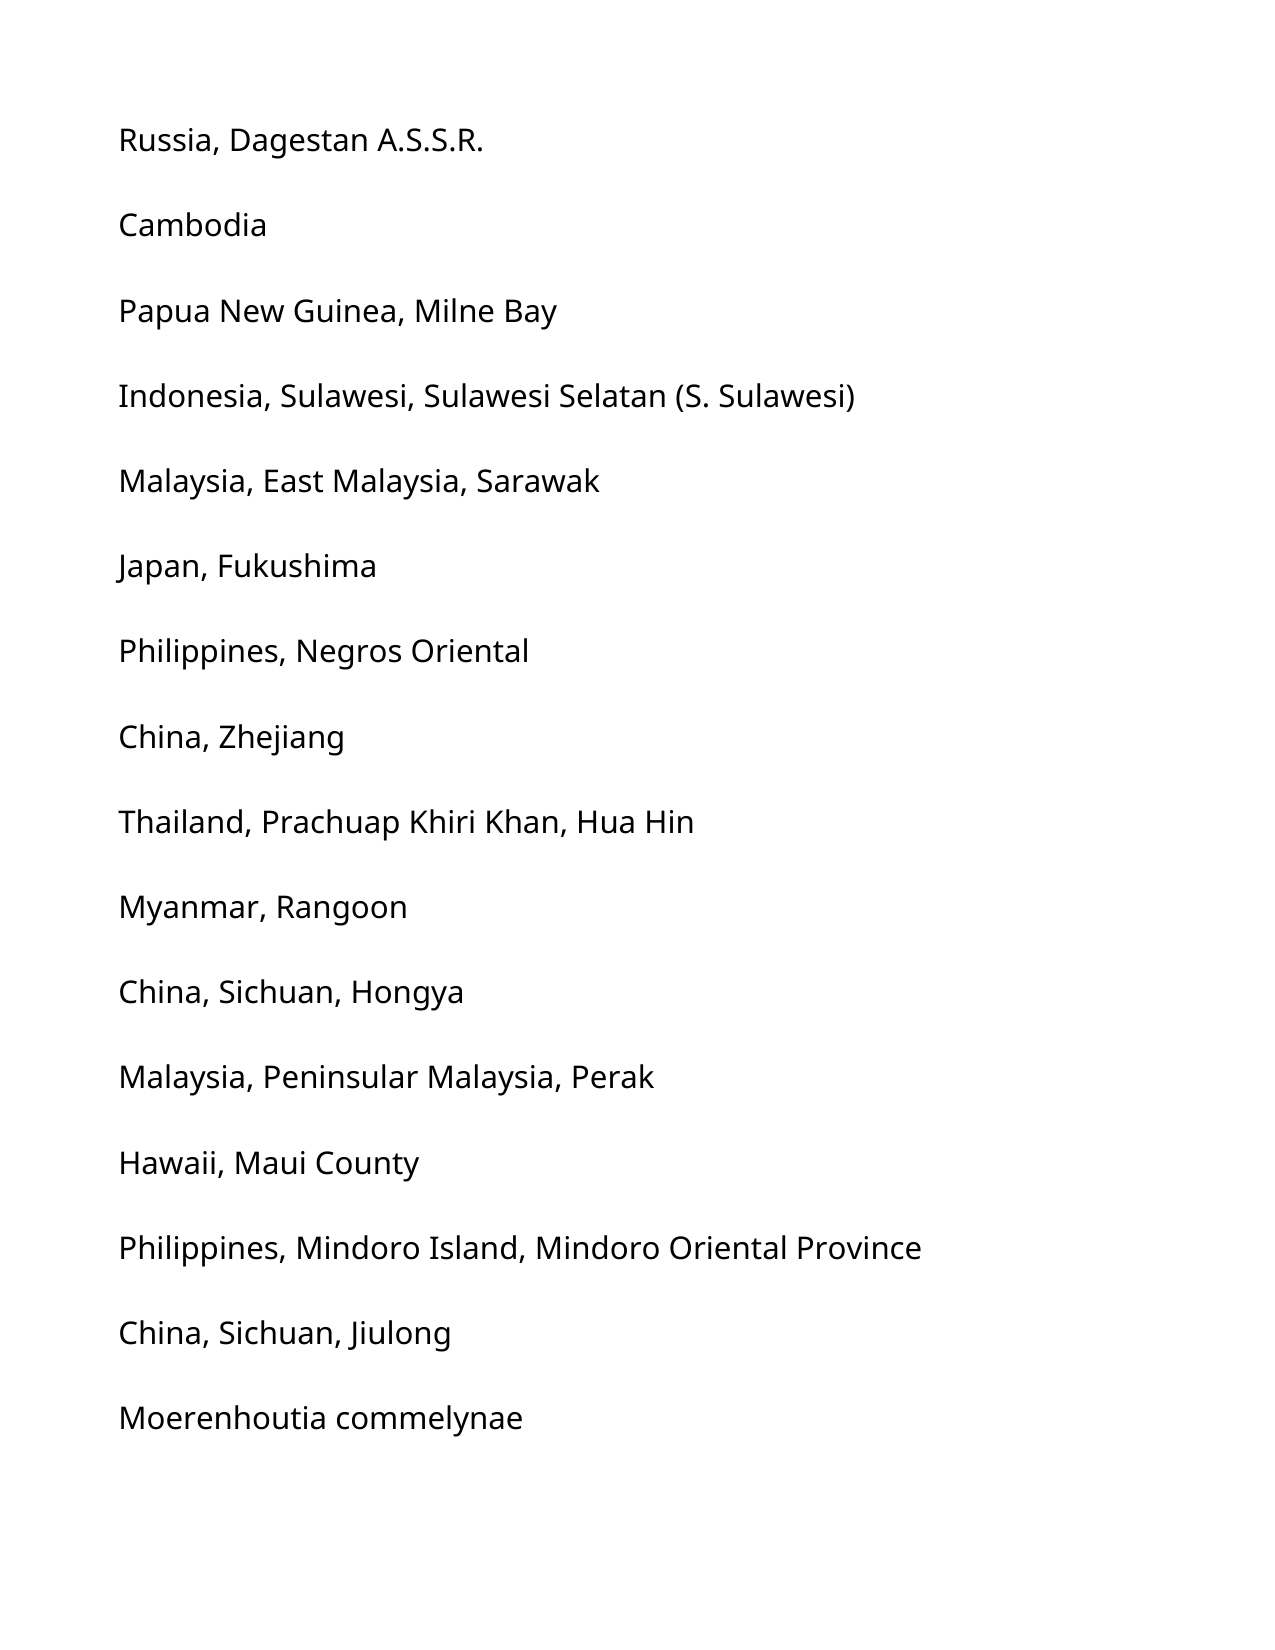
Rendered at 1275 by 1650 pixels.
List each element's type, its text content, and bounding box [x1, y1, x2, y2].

text Cambodia [118, 203, 1157, 288]
text Russia, Dagestan A.S.S.R. [118, 118, 1157, 203]
text Malaysia, East Malaysia, Sarawak [118, 459, 1157, 544]
text Myanmar, Rangoon [118, 885, 1157, 970]
text China, Sichuan, Hongya [118, 970, 1157, 1055]
text China, Sichuan, Jiulong [118, 1311, 1157, 1396]
text Thailand, Prachuap Khiri Khan, Hua Hin [118, 800, 1157, 885]
text Indonesia, Sulawesi, Sulawesi Selatan (S. Sulawesi) [118, 374, 1157, 459]
text Philippines, Negros Oriental [118, 629, 1157, 714]
text Japan, Fukushima [118, 544, 1157, 629]
text Papua New Guinea, Milne Bay [118, 288, 1157, 374]
text Moerenhoutia commelynae [118, 1396, 1157, 1481]
text China, Zhejiang [118, 714, 1157, 800]
text Hawaii, Maui County [118, 1141, 1157, 1226]
text Malaysia, Peninsular Malaysia, Perak [118, 1055, 1157, 1141]
text Philippines, Mindoro Island, Mindoro Oriental Province [118, 1226, 1157, 1311]
